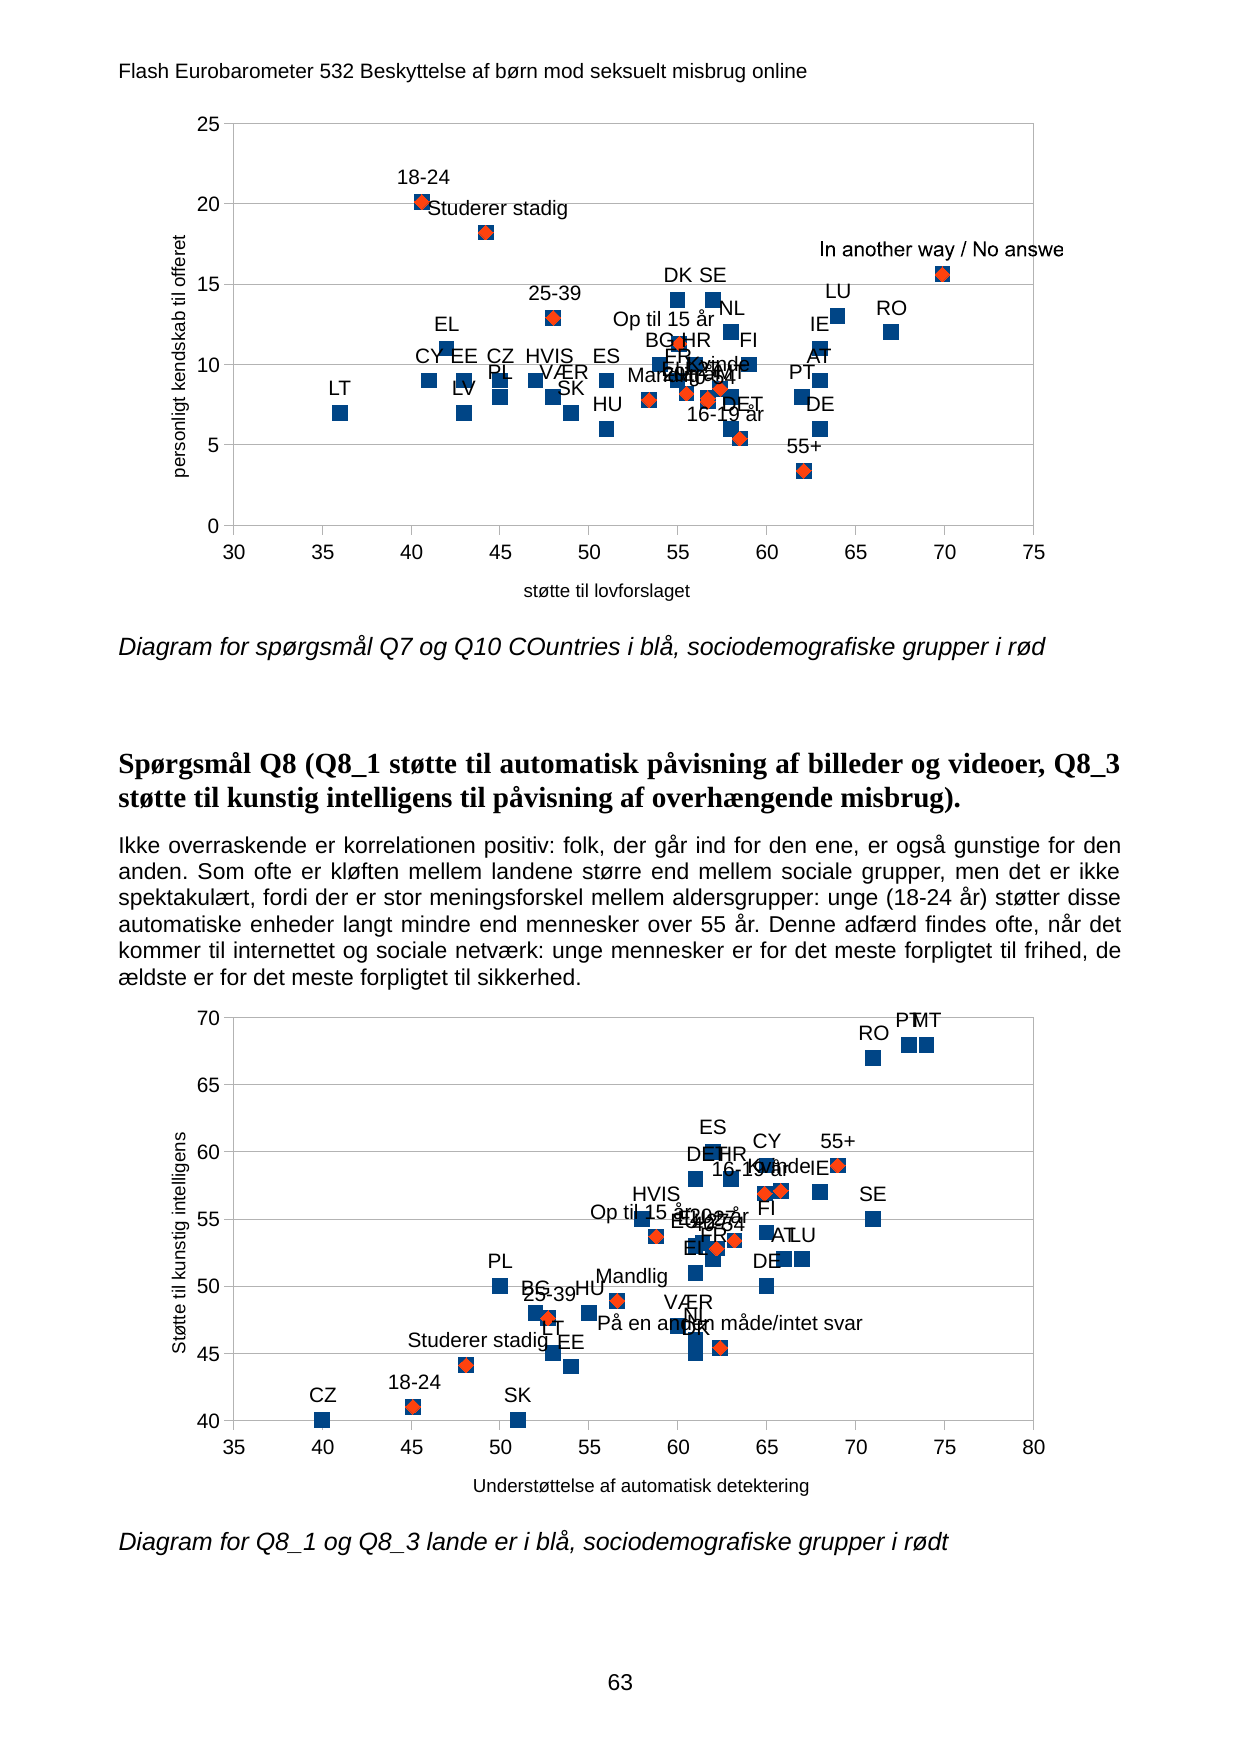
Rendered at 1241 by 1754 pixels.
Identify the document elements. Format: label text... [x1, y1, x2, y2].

text Ikke overraskende er korrelationen positiv: folk, der går ind for den ene, er også gunstige for den anden. Som ofte er kløften mellem landene større end mellem sociale grupper, men det er ikke spektakulært, fordi der er stor meningsforskel mellem aldersgrupper: unge (18-24 år) støtter disse automatiske enheder langt mindre end mennesker over 55 år. Denne adfærd findes ofte, når det kommer til internettet og sociale netværk: unge mennesker er for det meste forpligtet til frihed, de ældste er for det meste forpligtet til sikkerhed. [118, 832, 1122, 990]
text Diagram for Q8_1 og Q8_3 lande er i blå, sociodemografiske grupper i rødt [118, 1527, 1063, 1556]
subtitle Spørgsmål Q8 (Q8_1 støtte til automatisk påvisning af billeder og videoer, Q8_3 støtte til kunstig intelligens til påvisning af overhængende misbrug). [118, 746, 1122, 813]
text Diagram for spørgsmål Q7 og Q10 COuntries i blå, sociodemografiske grupper i rød [118, 632, 1063, 661]
